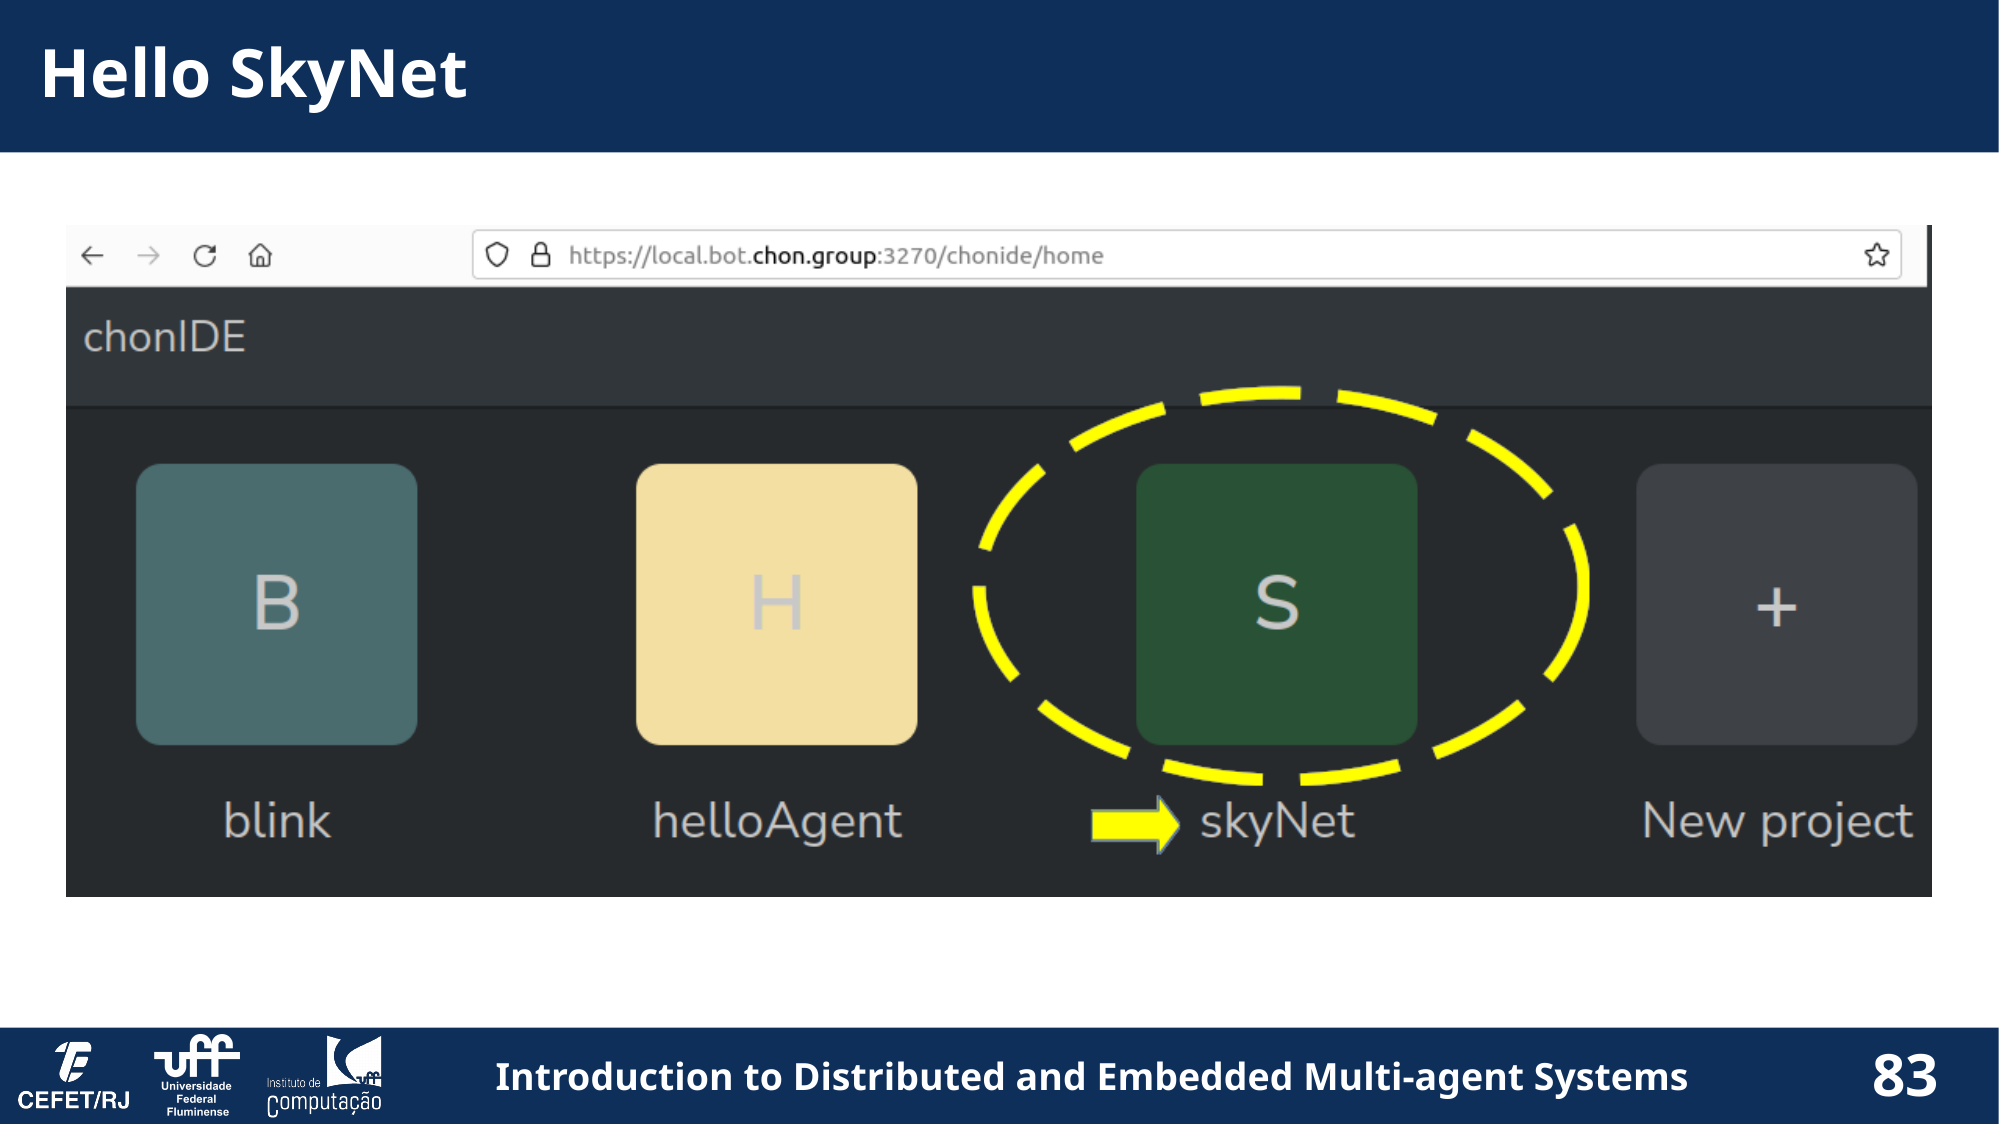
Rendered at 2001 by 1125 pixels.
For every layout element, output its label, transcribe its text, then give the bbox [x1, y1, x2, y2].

text_box Hello SkyNet [25, 23, 1999, 119]
picture [153, 1033, 241, 1121]
picture [18, 1021, 129, 1125]
picture [265, 1033, 383, 1118]
picture [66, 225, 1932, 897]
